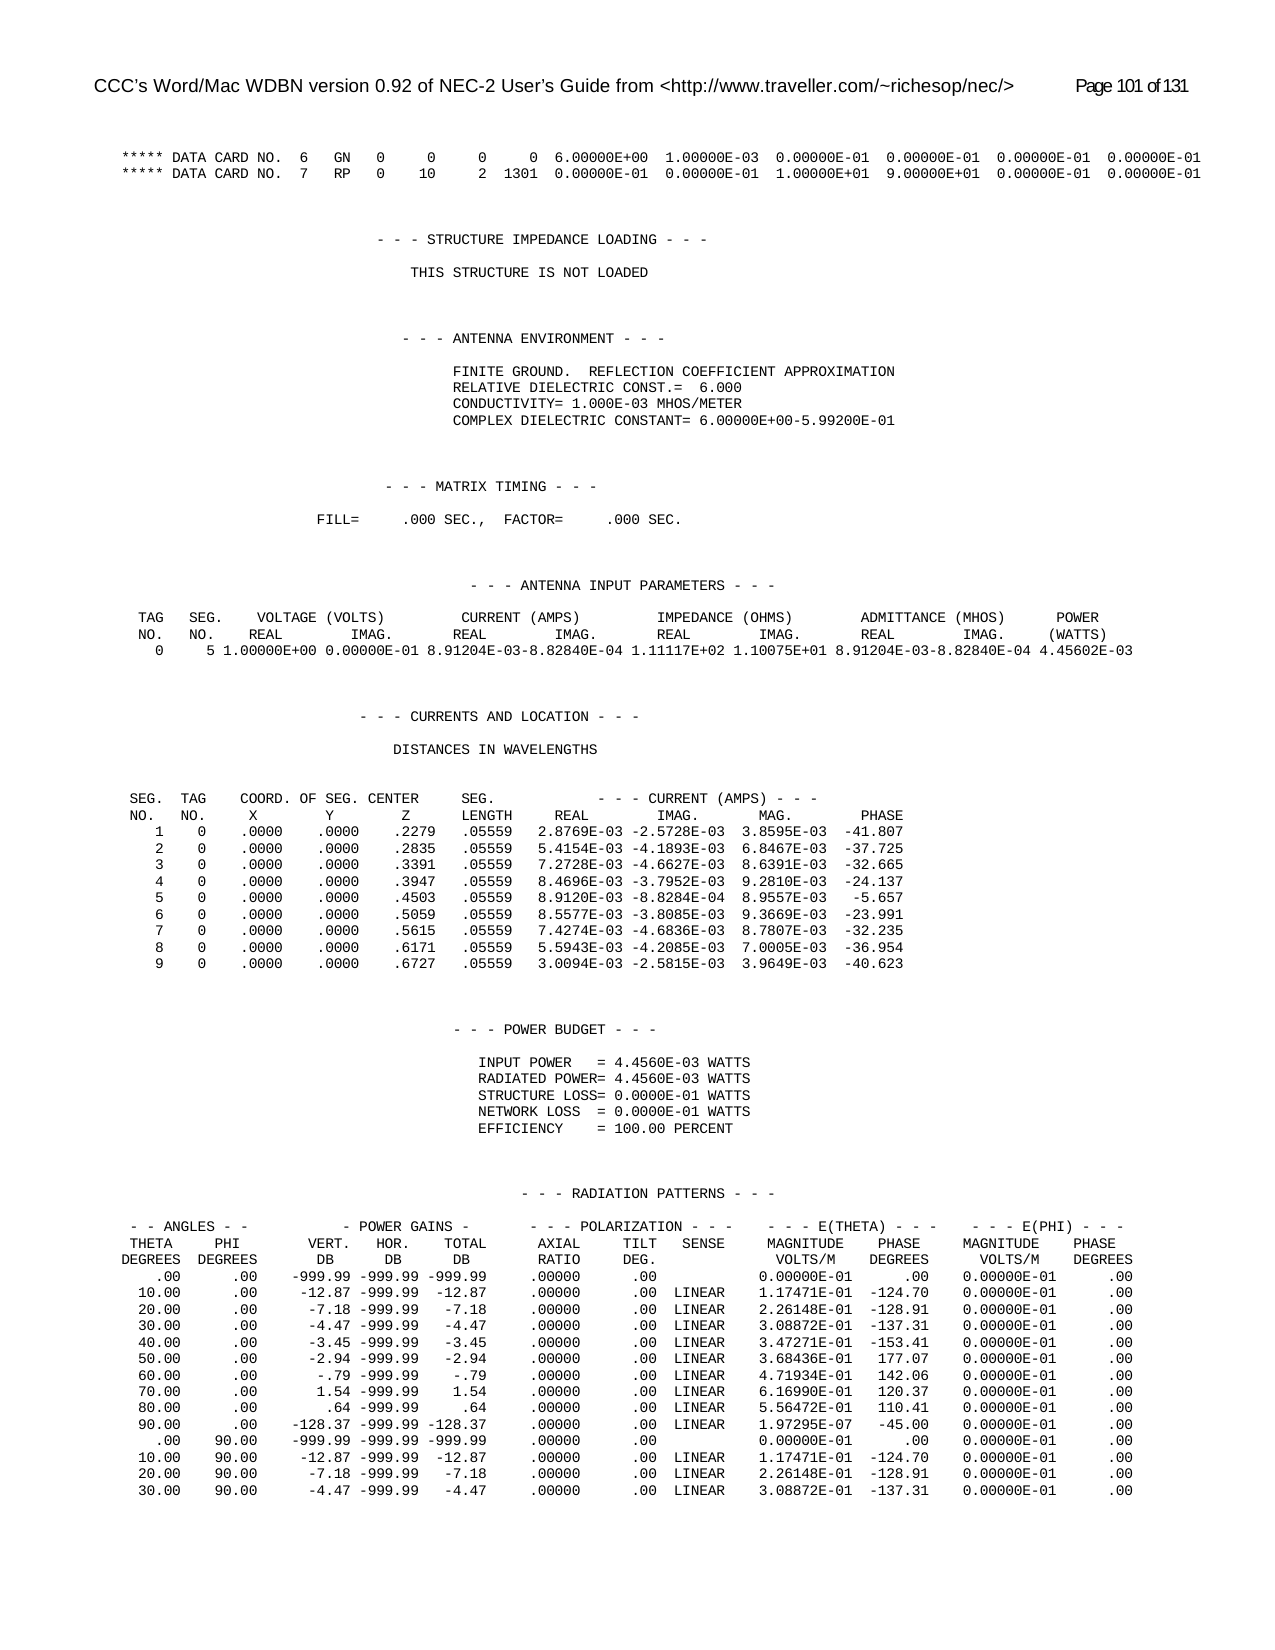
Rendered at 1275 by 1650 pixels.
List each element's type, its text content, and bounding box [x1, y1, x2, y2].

text 30.00 90.00 -4.47 -999.99 -4.47 .00000 .00 LINEAR 3.08872E-01 -137.31 0.00000E-01 .00 [112, 1483, 1237, 1499]
text FILL= .000 SEC., FACTOR= .000 SEC. [112, 512, 1237, 528]
text 80.00 .00 .64 -999.99 .64 .00000 .00 LINEAR 5.56472E-01 110.41 0.00000E-01 .00 [112, 1401, 1237, 1417]
text 20.00 .00 -7.18 -999.99 -7.18 .00000 .00 LINEAR 2.26148E-01 -128.91 0.00000E-01 .00 [112, 1302, 1237, 1318]
text 90.00 .00 -128.37 -999.99 -128.37 .00000 .00 LINEAR 1.97295E-07 -45.00 0.00000E-01 .00 [112, 1417, 1237, 1434]
text NO. NO. X Y Z LENGTH REAL IMAG. MAG. PHASE [112, 808, 1237, 825]
text NO. NO. REAL IMAG. REAL IMAG. REAL IMAG. REAL IMAG. (WATTS) [112, 627, 1237, 644]
text THIS STRUCTURE IS NOT LOADED [112, 265, 1237, 282]
text 9 0 .0000 .0000 .6727 .05559 3.0094E-03 -2.5815E-03 3.9649E-03 -40.623 [112, 956, 1237, 973]
text CONDUCTIVITY= 1.000E-03 MHOS/METER [112, 397, 1237, 413]
text INPUT POWER = 4.4560E-03 WATTS [112, 1055, 1237, 1072]
text 5 0 .0000 .0000 .4503 .05559 8.9120E-03 -8.8284E-04 8.9557E-03 -5.657 [112, 891, 1237, 907]
text DEGREES DEGREES DB DB DB RATIO DEG. VOLTS/M DEGREES VOLTS/M DEGREES [112, 1253, 1237, 1269]
text 20.00 90.00 -7.18 -999.99 -7.18 .00000 .00 LINEAR 2.26148E-01 -128.91 0.00000E-01 .00 [112, 1467, 1237, 1483]
text 10.00 .00 -12.87 -999.99 -12.87 .00000 .00 LINEAR 1.17471E-01 -124.70 0.00000E-01 .00 [112, 1286, 1237, 1302]
text - - - ANTENNA INPUT PARAMETERS - - - [112, 578, 1237, 594]
text SEG. TAG COORD. OF SEG. CENTER SEG. - - - CURRENT (AMPS) - - - [112, 792, 1237, 808]
text - - - CURRENTS AND LOCATION - - - [112, 709, 1237, 726]
text - - - MATRIX TIMING - - - [112, 479, 1237, 496]
text .00 90.00 -999.99 -999.99 -999.99 .00000 .00 0.00000E-01 .00 0.00000E-01 .00 [112, 1434, 1237, 1450]
text - - ANGLES - - - POWER GAINS - - - - POLARIZATION - - - - - - E(THETA) - - - - - - E(PHI) - - - [112, 1220, 1237, 1236]
text COMPLEX DIELECTRIC CONSTANT= 6.00000E+00-5.99200E-01 [112, 413, 1237, 430]
text ***** DATA CARD NO. 7 RP 0 10 2 1301 0.00000E-01 0.00000E-01 1.00000E+01 9.00000E+01 0.00000E-01 0.00000E-01 [112, 166, 1237, 183]
text 8 0 .0000 .0000 .6171 .05559 5.5943E-03 -4.2085E-03 7.0005E-03 -36.954 [112, 940, 1237, 956]
text 50.00 .00 -2.94 -999.99 -2.94 .00000 .00 LINEAR 3.68436E-01 177.07 0.00000E-01 .00 [112, 1351, 1237, 1368]
text - - - RADIATION PATTERNS - - - [112, 1187, 1237, 1203]
text 2 0 .0000 .0000 .2835 .05559 5.4154E-03 -4.1893E-03 6.8467E-03 -37.725 [112, 841, 1237, 858]
text 30.00 .00 -4.47 -999.99 -4.47 .00000 .00 LINEAR 3.08872E-01 -137.31 0.00000E-01 .00 [112, 1318, 1237, 1335]
text THETA PHI VERT. HOR. TOTAL AXIAL TILT SENSE MAGNITUDE PHASE MAGNITUDE PHASE [112, 1236, 1237, 1253]
text RADIATED POWER= 4.4560E-03 WATTS [112, 1072, 1237, 1088]
text 1 0 .0000 .0000 .2279 .05559 2.8769E-03 -2.5728E-03 3.8595E-03 -41.807 [112, 825, 1237, 841]
text - - - ANTENNA ENVIRONMENT - - - [112, 331, 1237, 347]
text STRUCTURE LOSS= 0.0000E-01 WATTS [112, 1088, 1237, 1104]
text RELATIVE DIELECTRIC CONST.= 6.000 [112, 380, 1237, 397]
text - - - STRUCTURE IMPEDANCE LOADING - - - [112, 232, 1237, 249]
text 0 5 1.00000E+00 0.00000E-01 8.91204E-03-8.82840E-04 1.11117E+02 1.10075E+01 8.91204E-03-8.82840E-04 4.45602E-03 [112, 644, 1237, 660]
text - - - POWER BUDGET - - - [112, 1022, 1237, 1039]
text 7 0 .0000 .0000 .5615 .05559 7.4274E-03 -4.6836E-03 8.7807E-03 -32.235 [112, 923, 1237, 940]
text FINITE GROUND. REFLECTION COEFFICIENT APPROXIMATION [112, 364, 1237, 380]
text 40.00 .00 -3.45 -999.99 -3.45 .00000 .00 LINEAR 3.47271E-01 -153.41 0.00000E-01 .00 [112, 1335, 1237, 1351]
text 6 0 .0000 .0000 .5059 .05559 8.5577E-03 -3.8085E-03 9.3669E-03 -23.991 [112, 907, 1237, 923]
text 60.00 .00 -.79 -999.99 -.79 .00000 .00 LINEAR 4.71934E-01 142.06 0.00000E-01 .00 [112, 1368, 1237, 1384]
text 70.00 .00 1.54 -999.99 1.54 .00000 .00 LINEAR 6.16990E-01 120.37 0.00000E-01 .00 [112, 1384, 1237, 1401]
text DISTANCES IN WAVELENGTHS [112, 742, 1237, 759]
text 3 0 .0000 .0000 .3391 .05559 7.2728E-03 -4.6627E-03 8.6391E-03 -32.665 [112, 858, 1237, 874]
text .00 .00 -999.99 -999.99 -999.99 .00000 .00 0.00000E-01 .00 0.00000E-01 .00 [112, 1269, 1237, 1286]
text 10.00 90.00 -12.87 -999.99 -12.87 .00000 .00 LINEAR 1.17471E-01 -124.70 0.00000E-01 .00 [112, 1450, 1237, 1467]
text 4 0 .0000 .0000 .3947 .05559 8.4696E-03 -3.7952E-03 9.2810E-03 -24.137 [112, 874, 1237, 891]
text TAG SEG. VOLTAGE (VOLTS) CURRENT (AMPS) IMPEDANCE (OHMS) ADMITTANCE (MHOS) POWER [112, 611, 1237, 627]
text ***** DATA CARD NO. 6 GN 0 0 0 0 6.00000E+00 1.00000E-03 0.00000E-01 0.00000E-01 0.00000E-01 0.00000E-01 [112, 150, 1237, 166]
text NETWORK LOSS = 0.0000E-01 WATTS [112, 1104, 1237, 1121]
text EFFICIENCY = 100.00 PERCENT [112, 1121, 1237, 1137]
